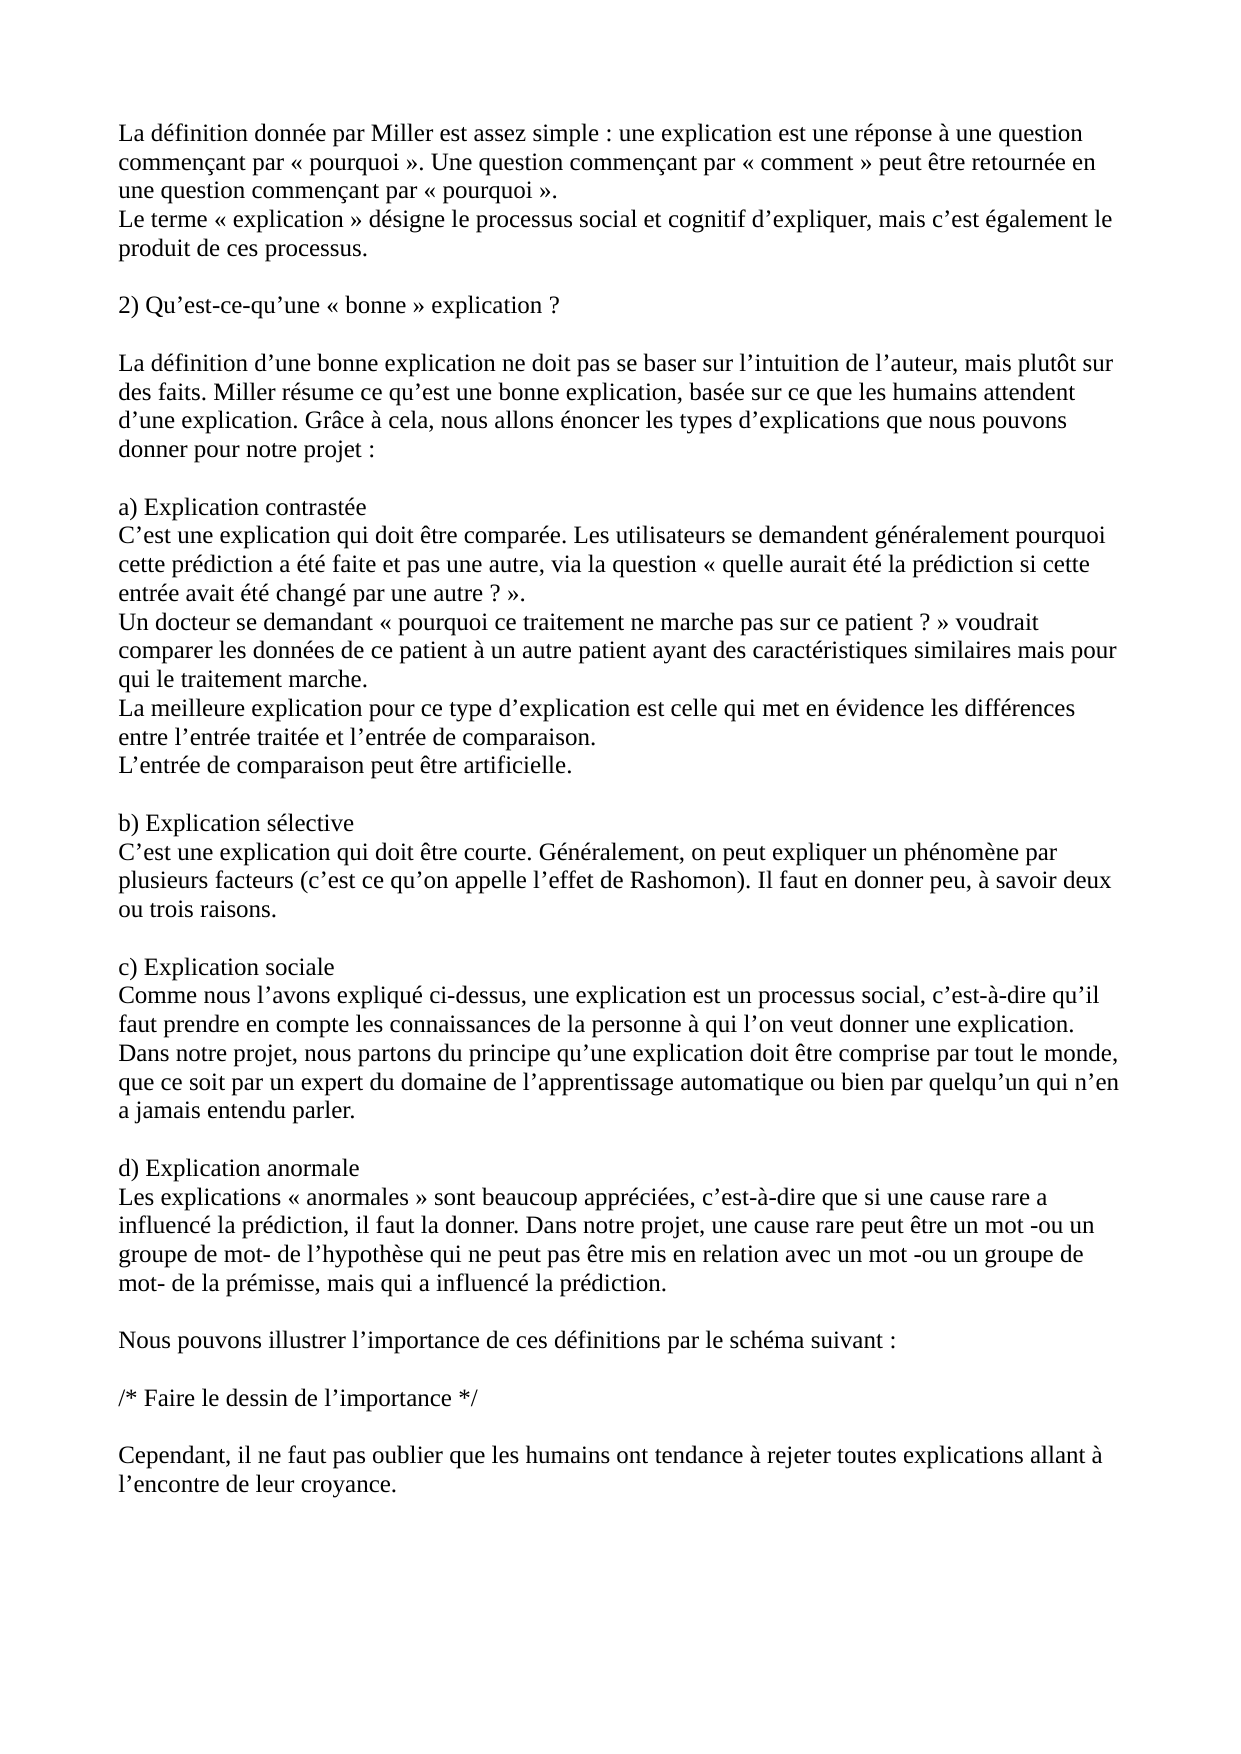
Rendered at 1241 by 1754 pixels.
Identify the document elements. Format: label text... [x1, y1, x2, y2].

text La définition donnée par Miller est assez simple : une explication est une réponse à une question commençant par « pourquoi ». Une question commençant par « comment » peut être retournée en une question commençant par « pourquoi ». [118, 118, 1122, 204]
text Un docteur se demandant « pourquoi ce traitement ne marche pas sur ce patient ? » voudrait comparer les données de ce patient à un autre patient ayant des caractéristiques similaires mais pour qui le traitement marche. [118, 607, 1122, 693]
text d) Explication anormale [118, 1153, 1122, 1182]
text C’est une explication qui doit être courte. Généralement, on peut expliquer un phénomène par plusieurs facteurs (c’est ce qu’on appelle l’effet de Rashomon). Il faut en donner peu, à savoir deux ou trois raisons. [118, 837, 1122, 923]
text /* Faire le dessin de l’importance */ [118, 1383, 1122, 1412]
text c) Explication sociale [118, 952, 1122, 981]
text a) Explication contrastée [118, 492, 1122, 521]
text Comme nous l’avons expliqué ci-dessus, une explication est un processus social, c’est-à-dire qu’il faut prendre en compte les connaissances de la personne à qui l’on veut donner une explication. Dans notre projet, nous partons du principe qu’une explication doit être comprise par tout le monde, que ce soit par un expert du domaine de l’apprentissage automatique ou bien par quelqu’un qui n’en a jamais entendu parler. [118, 981, 1122, 1124]
text 2) Qu’est-ce-qu’une « bonne » explication ? [118, 291, 1122, 319]
text La définition d’une bonne explication ne doit pas se baser sur l’intuition de l’auteur, mais plutôt sur des faits. Miller résume ce qu’est une bonne explication, basée sur ce que les humains attendent d’une explication. Grâce à cela, nous allons énoncer les types d’explications que nous pouvons donner pour notre projet : [118, 348, 1122, 463]
text C’est une explication qui doit être comparée. Les utilisateurs se demandent généralement pourquoi cette prédiction a été faite et pas une autre, via la question « quelle aurait été la prédiction si cette entrée avait été changé par une autre ? ». [118, 521, 1122, 607]
text Les explications « anormales » sont beaucoup appréciées, c’est-à-dire que si une cause rare a influencé la prédiction, il faut la donner. Dans notre projet, une cause rare peut être un mot -ou un groupe de mot- de l’hypothèse qui ne peut pas être mis en relation avec un mot -ou un groupe de mot- de la prémisse, mais qui a influencé la prédiction. [118, 1182, 1122, 1297]
text b) Explication sélective [118, 808, 1122, 837]
text L’entrée de comparaison peut être artificielle. [118, 751, 1122, 779]
text La meilleure explication pour ce type d’explication est celle qui met en évidence les différences entre l’entrée traitée et l’entrée de comparaison. [118, 693, 1122, 751]
text Cependant, il ne faut pas oublier que les humains ont tendance à rejeter toutes explications allant à l’encontre de leur croyance. [118, 1441, 1122, 1498]
text Nous pouvons illustrer l’importance de ces définitions par le schéma suivant : [118, 1326, 1122, 1354]
text Le terme « explication » désigne le processus social et cognitif d’expliquer, mais c’est également le produit de ces processus. [118, 204, 1122, 262]
